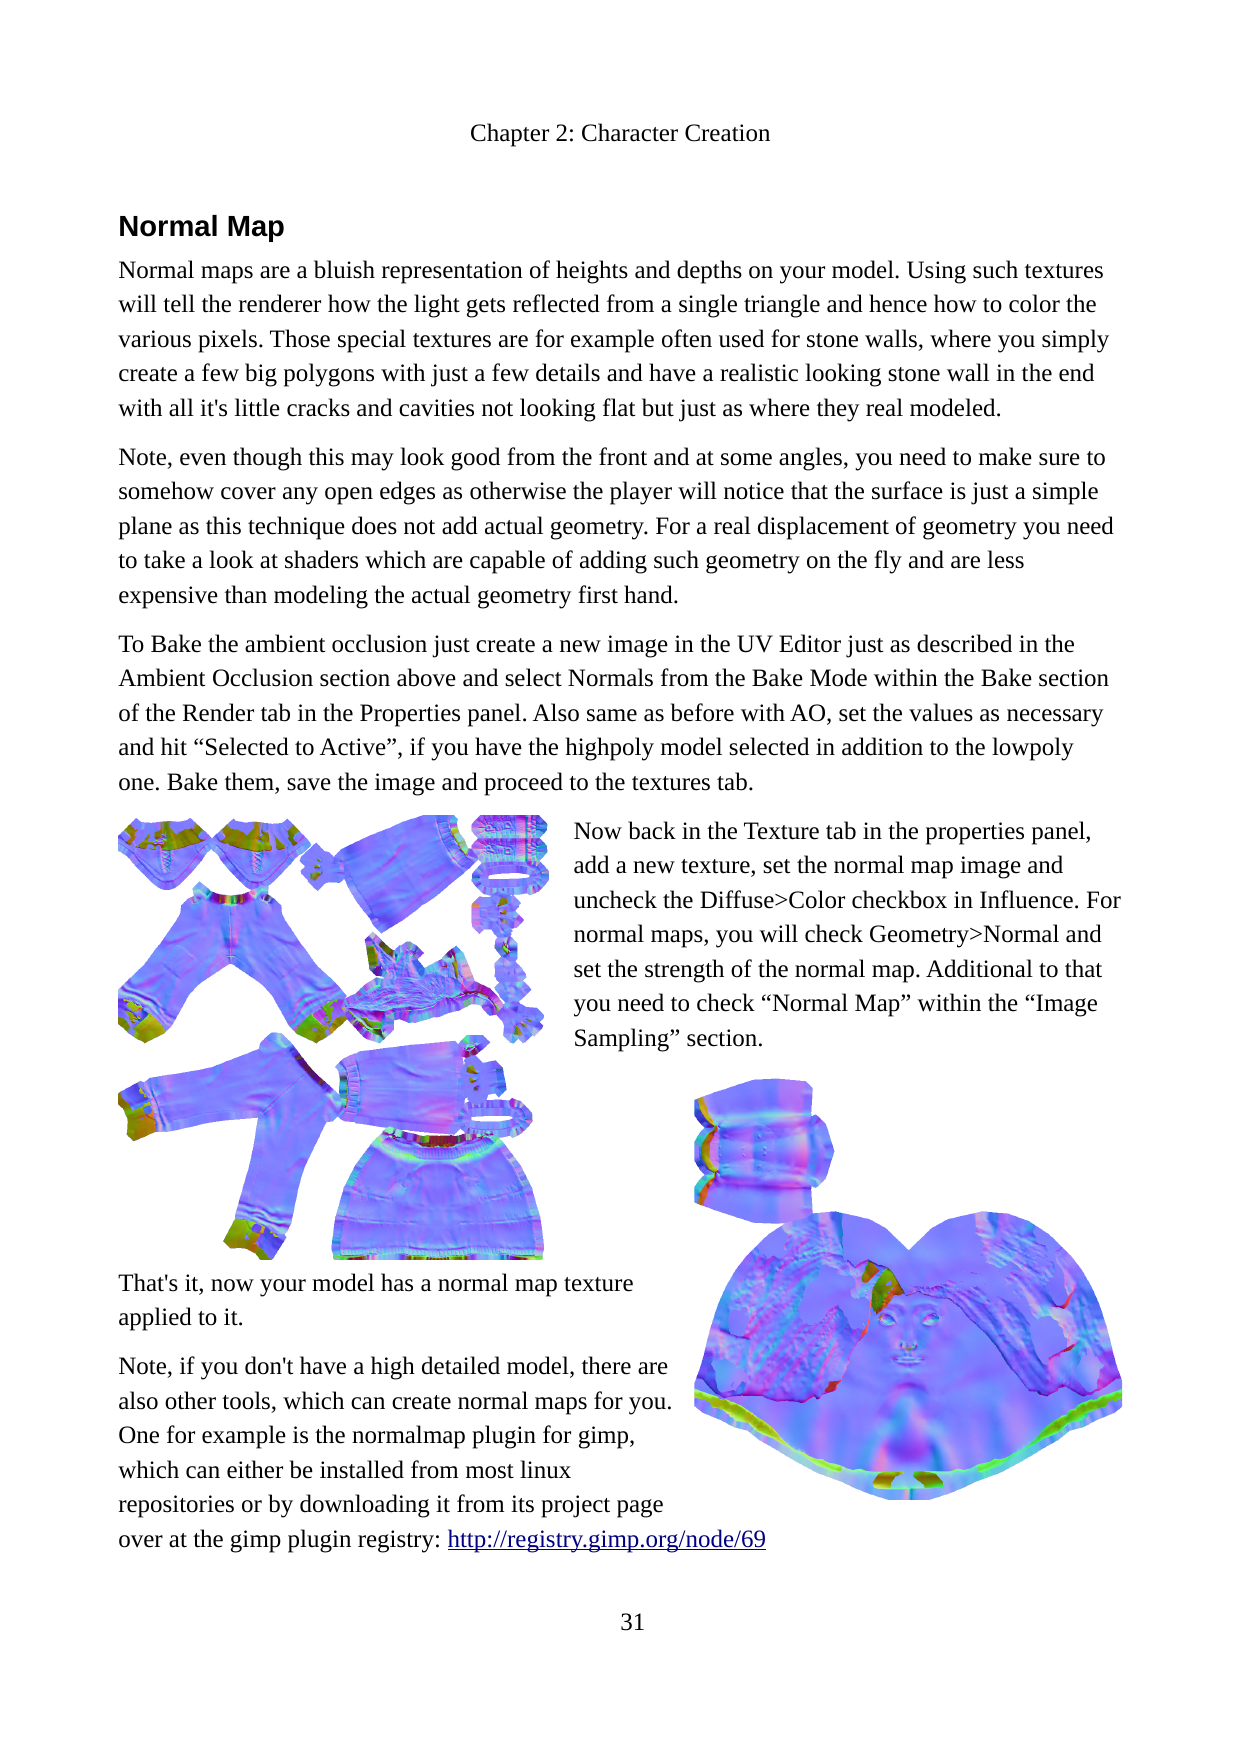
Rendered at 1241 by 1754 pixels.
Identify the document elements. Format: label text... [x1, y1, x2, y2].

subtitle Normal Map [118, 209, 1122, 242]
text Now back in the Texture tab in the properties panel, add a new texture, set the normal map image and uncheck the Diffuse>Color checkbox in Influence. For normal maps, you will check Geometry>Normal and set the strength of the normal map. Additional to that you need to check “Normal Map” within the “Image Sampling” section. [562, 816, 1122, 1051]
text That's it, now your model has a normal map texture applied to it. [118, 1268, 694, 1331]
picture [118, 815, 562, 1260]
picture [694, 1071, 1123, 1500]
text To Bake the ambient occlusion just create a new image in the UV Editor just as described in the Ambient Occlusion section above and select Normals from the Bake Mode within the Bake section of the Render tab in the Properties panel. Also same as before with AO, set the values as necessary and hit “Selected to Active”, if you have the highpoly model selected in addition to the lowpoly one. Bake them, save the image and proceed to the textures tab. [118, 629, 1122, 795]
text Note, even though this may look good from the front and at some angles, you need to make sure to somehow cover any open edges as otherwise the player will notice that the surface is just a simple plane as this technique does not add actual geometry. For a real displacement of geometry you need to take a look at shaders which are capable of adding such geometry on the fly and are less expensive than modeling the actual geometry first hand. [118, 442, 1122, 608]
text Normal maps are a bluish representation of heights and depths on your model. Using such textures will tell the renderer how the light gets reflected from a single triangle and hence how to color the various pixels. Those special textures are for example often used for stone walls, where you simply create a few big polygons with just a few details and have a realistic looking stone wall in the end with all it's little cracks and cavities not looking flat but just as where they real modeled. [118, 255, 1122, 421]
text Note, if you don't have a high detailed model, there are also other tools, which can create normal maps for you. One for example is the normalmap plugin for gimp, which can either be installed from most linux repositories or by downloading it from its project page over at the gimp plugin registry: http://registry.gimp.org/node/69 [118, 1351, 1122, 1553]
